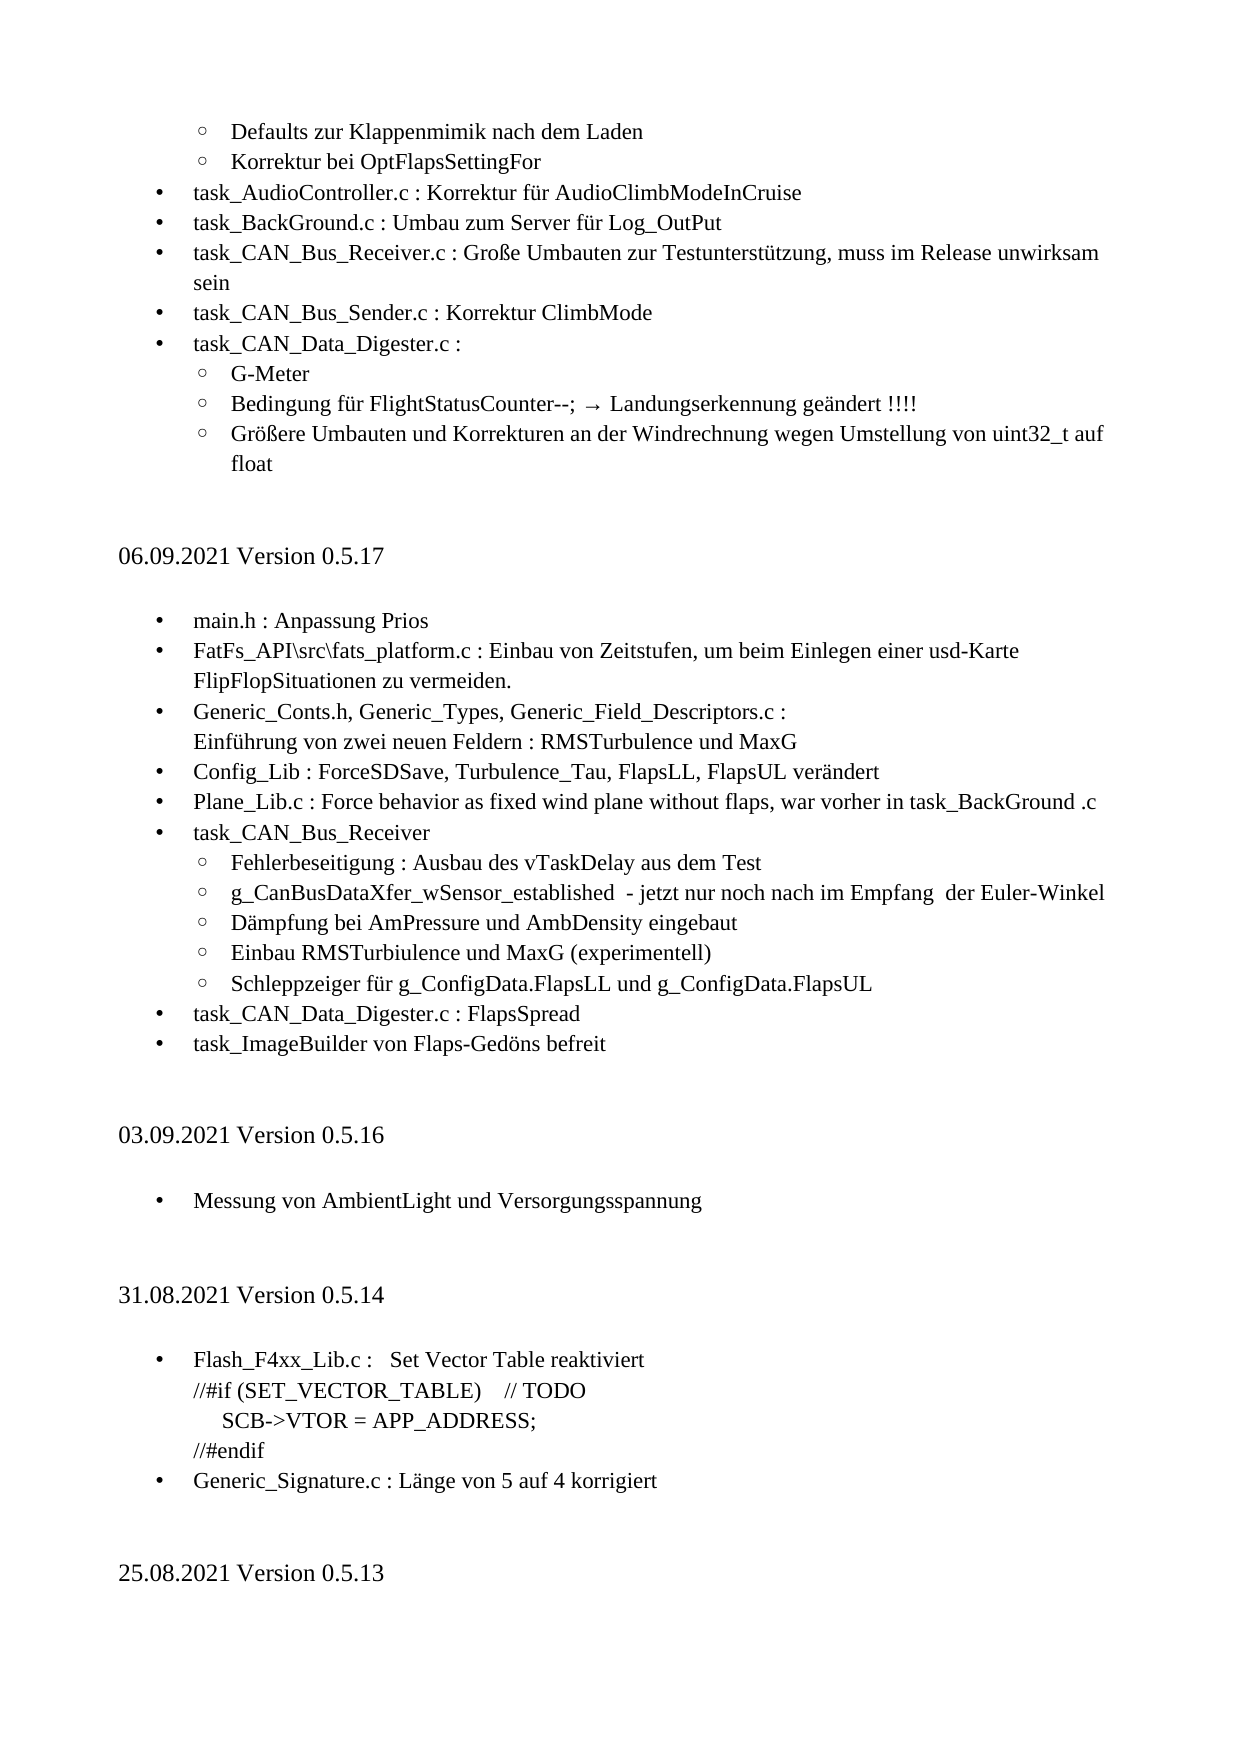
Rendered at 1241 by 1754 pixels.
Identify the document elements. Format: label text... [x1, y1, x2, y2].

list Größere Umbauten und Korrekturen an der Windrechnung wegen Umstellung von uint32_t auf float [193, 420, 1122, 477]
list task_CAN_Bus_Sender.c : Korrektur ClimbMode [156, 299, 1122, 326]
text 25.08.2021 Version 0.5.13 [118, 1558, 1122, 1620]
list main.h : Anpassung Prios [156, 607, 1122, 633]
list Generic_Conts.h, Generic_Types, Generic_Field_Descriptors.c : Einführung von zwei neuen Feldern : RMSTurbulence und MaxG [156, 698, 1122, 754]
list task_CAN_Data_Digester.c : [156, 329, 1122, 356]
list task_CAN_Data_Digester.c : FlapsSpread [156, 1000, 1122, 1026]
list Defaults zur Klappenmimik nach dem Laden [193, 118, 1122, 144]
text 03.09.2021 Version 0.5.16 [118, 1121, 1122, 1182]
list FatFs_API\src\fats_platform.c : Einbau von Zeitstufen, um beim Einlegen einer usd-Karte FlipFlopSituationen zu vermeiden. [156, 637, 1122, 694]
list Korrektur bei OptFlapsSettingFor [193, 148, 1122, 175]
list g_CanBusDataXfer_wSensor_established - jetzt nur noch nach im Empfang der Euler-Winkel [193, 879, 1122, 905]
list Generic_Signature.c : Länge von 5 auf 4 korrigiert [156, 1467, 1122, 1554]
list task_BackGround.c : Umbau zum Server für Log_OutPut [156, 209, 1122, 235]
text 06.09.2021 Version 0.5.17 [118, 541, 1122, 603]
list task_AudioController.c : Korrektur für AudioClimbModeInCruise [156, 178, 1122, 205]
list Fehlerbeseitigung : Ausbau des vTaskDelay aus dem Test [193, 849, 1122, 875]
list Config_Lib : ForceSDSave, Turbulence_Tau, FlapsLL, FlapsUL verändert [156, 758, 1122, 784]
text 31.08.2021 Version 0.5.14 [118, 1281, 1122, 1342]
list Schleppzeiger für g_ConfigData.FlapsLL und g_ConfigData.FlapsUL [193, 969, 1122, 996]
list task_ImageBuilder von Flaps-Gedöns befreit [156, 1030, 1122, 1056]
list task_CAN_Bus_Receiver [156, 818, 1122, 845]
list task_CAN_Bus_Receiver.c : Große Umbauten zur Testunterstützung, muss im Release unwirksam sein [156, 239, 1122, 296]
list Einbau RMSTurbiulence und MaxG (experimentell) [193, 939, 1122, 966]
list Plane_Lib.c : Force behavior as fixed wind plane without flaps, war vorher in task_BackGround .c [156, 788, 1122, 815]
list Messung von AmbientLight und Versorgungsspannung [156, 1187, 1122, 1276]
list Dämpfung bei AmPressure und AmbDensity eingebaut [193, 909, 1122, 936]
list G-Meter [193, 360, 1122, 386]
list Bedingung für FlightStatusCounter--; → Landungserkennung geändert !!!! [193, 390, 1122, 416]
list Flash_F4xx_Lib.c : Set Vector Table reaktiviert //#if (SET_VECTOR_TABLE) // TODO SCB->VTOR = APP_ADDRESS; //#endif [156, 1347, 1122, 1463]
